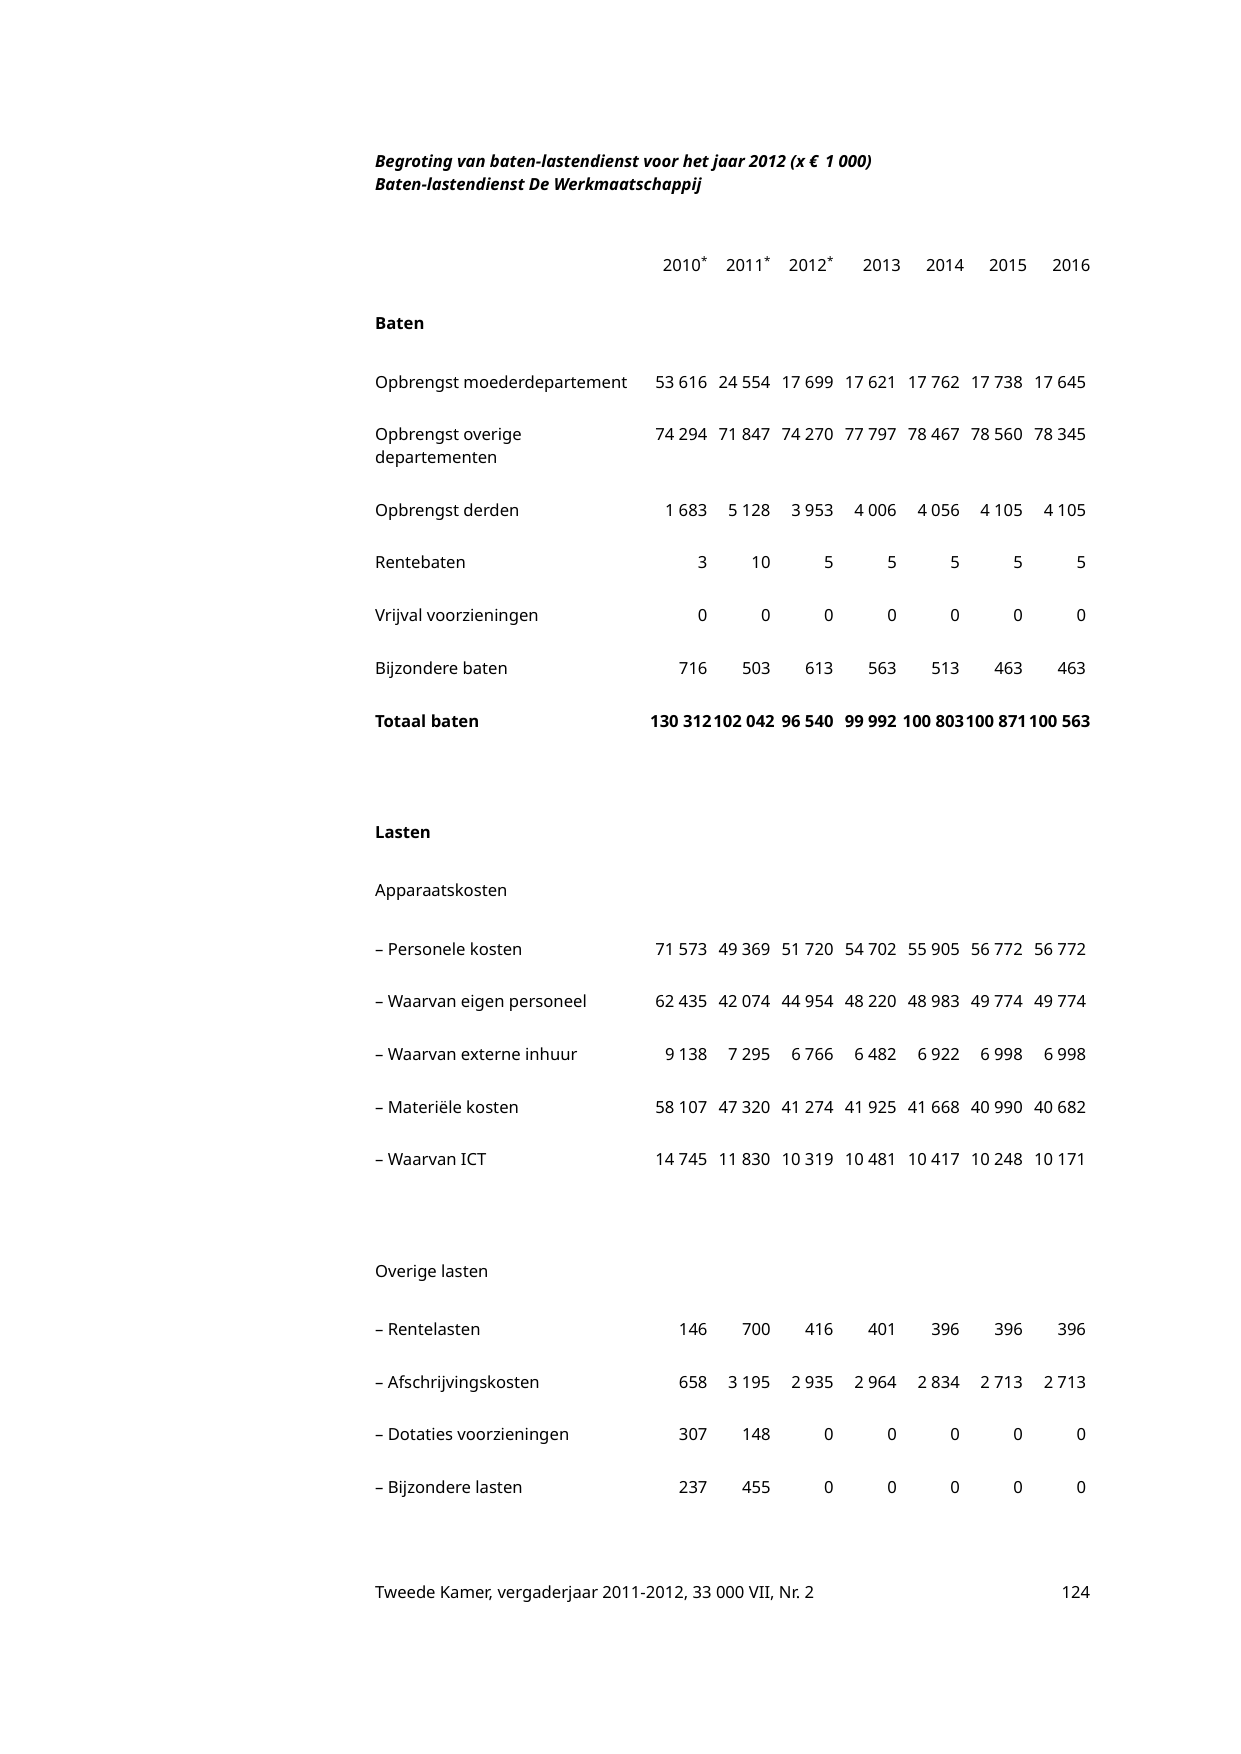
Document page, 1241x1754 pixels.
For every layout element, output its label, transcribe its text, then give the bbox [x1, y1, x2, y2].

table_cell 10 248 [964, 1148, 1027, 1201]
table_cell 100 803 [901, 709, 964, 762]
table_cell 10 319 [775, 1148, 838, 1201]
table_cell 14 745 [648, 1148, 711, 1201]
table_cell Vrijval voorzieningen [375, 604, 648, 656]
table_cell 17 621 [838, 370, 901, 423]
table_cell 658 [648, 1370, 711, 1423]
table_cell 463 [964, 656, 1027, 709]
table_cell [711, 762, 774, 820]
table_cell [901, 820, 964, 879]
table_cell 17 738 [964, 370, 1027, 423]
table_header [375, 253, 648, 312]
table_header 2012* [775, 253, 838, 312]
table_cell [1027, 312, 1090, 370]
table_cell [964, 762, 1027, 820]
table_cell 0 [1027, 604, 1090, 656]
table_cell 77 797 [838, 423, 901, 498]
table_cell – Dotaties voorzieningen [375, 1423, 648, 1476]
table_cell 78 467 [901, 423, 964, 498]
table_cell 130 312 [648, 709, 711, 762]
table_cell [964, 1201, 1027, 1259]
table_cell 455 [711, 1476, 774, 1528]
table_cell [711, 879, 774, 937]
table_cell 17 699 [775, 370, 838, 423]
table_cell 3 953 [775, 498, 838, 551]
table_cell 71 847 [711, 423, 774, 498]
table_cell 3 195 [711, 1370, 774, 1423]
table_cell [775, 1201, 838, 1259]
table_cell Opbrengst overige departementen [375, 423, 648, 498]
table_cell 0 [838, 604, 901, 656]
table_cell 237 [648, 1476, 711, 1528]
table_cell 6 998 [964, 1043, 1027, 1095]
table_cell 6 998 [1027, 1043, 1090, 1095]
table_cell [838, 312, 901, 370]
table_cell [775, 1259, 838, 1318]
table_cell [375, 1201, 648, 1259]
table_cell 396 [964, 1318, 1027, 1370]
table_cell [964, 312, 1027, 370]
table_cell [648, 879, 711, 937]
table_cell 0 [1027, 1423, 1090, 1476]
table_cell – Personele kosten [375, 937, 648, 990]
table_cell 307 [648, 1423, 711, 1476]
table_cell – Materiële kosten [375, 1095, 648, 1148]
table_cell 96 540 [775, 709, 838, 762]
table_cell [901, 762, 964, 820]
table_cell 6 482 [838, 1043, 901, 1095]
table_cell 0 [775, 1423, 838, 1476]
table_cell 17 645 [1027, 370, 1090, 423]
text Begroting van baten-lastendienst voor het jaar 2012 (x € 1 000) [375, 150, 1090, 173]
table_cell Overige lasten [375, 1259, 648, 1318]
table_cell 40 990 [964, 1095, 1027, 1148]
table_cell 7 295 [711, 1043, 774, 1095]
table_cell [711, 1201, 774, 1259]
table_cell 56 772 [1027, 937, 1090, 990]
table_cell 503 [711, 656, 774, 709]
table_header 2016 [1027, 253, 1090, 312]
table_cell 396 [901, 1318, 964, 1370]
table_header 2011* [711, 253, 774, 312]
table_cell [775, 312, 838, 370]
table_cell 100 563 [1027, 709, 1090, 762]
table_cell 2 964 [838, 1370, 901, 1423]
table_cell 71 573 [648, 937, 711, 990]
table_cell [648, 1201, 711, 1259]
table_cell – Rentelasten [375, 1318, 648, 1370]
table_cell 5 [901, 551, 964, 604]
table_cell 0 [964, 1423, 1027, 1476]
table_cell 10 481 [838, 1148, 901, 1201]
table_cell Totaal baten [375, 709, 648, 762]
table_cell 56 772 [964, 937, 1027, 990]
table_cell 40 682 [1027, 1095, 1090, 1148]
table_cell 3 [648, 551, 711, 604]
table_cell [838, 879, 901, 937]
table_cell 5 [1027, 551, 1090, 604]
table_cell 62 435 [648, 990, 711, 1043]
table_cell 2 935 [775, 1370, 838, 1423]
table_cell 49 774 [1027, 990, 1090, 1043]
table_cell 716 [648, 656, 711, 709]
table_cell 78 560 [964, 423, 1027, 498]
table_cell [648, 312, 711, 370]
table_cell 58 107 [648, 1095, 711, 1148]
table_cell Opbrengst moederdepartement [375, 370, 648, 423]
table_cell – Waarvan eigen personeel [375, 990, 648, 1043]
table_cell Apparaatskosten [375, 879, 648, 937]
table_cell 0 [838, 1476, 901, 1528]
table_cell – Bijzondere lasten [375, 1476, 648, 1528]
table_cell [1027, 762, 1090, 820]
table_cell 74 270 [775, 423, 838, 498]
table_cell 2 713 [964, 1370, 1027, 1423]
table_cell [648, 1259, 711, 1318]
table_cell 74 294 [648, 423, 711, 498]
table_cell 49 774 [964, 990, 1027, 1043]
table_cell [901, 1201, 964, 1259]
table_cell [775, 879, 838, 937]
table_cell [775, 820, 838, 879]
table_cell 4 056 [901, 498, 964, 551]
table_cell 41 925 [838, 1095, 901, 1148]
table_cell [901, 879, 964, 937]
table_cell 0 [1027, 1476, 1090, 1528]
table_cell [964, 879, 1027, 937]
table_cell 148 [711, 1423, 774, 1476]
table_cell 4 105 [1027, 498, 1090, 551]
table_cell 41 274 [775, 1095, 838, 1148]
table_cell 0 [901, 604, 964, 656]
table_cell 17 762 [901, 370, 964, 423]
table_cell [1027, 1259, 1090, 1318]
table_cell Baten [375, 312, 648, 370]
table_cell 55 905 [901, 937, 964, 990]
table_cell 416 [775, 1318, 838, 1370]
table_cell 42 074 [711, 990, 774, 1043]
table_cell 0 [901, 1476, 964, 1528]
table_cell 5 [775, 551, 838, 604]
table_cell – Afschrijvingskosten [375, 1370, 648, 1423]
table_header 2014 [901, 253, 964, 312]
table_cell 78 345 [1027, 423, 1090, 498]
table_cell [838, 820, 901, 879]
table_cell [1027, 1201, 1090, 1259]
table_cell 10 417 [901, 1148, 964, 1201]
table_cell – Waarvan ICT [375, 1148, 648, 1201]
table_cell Bijzondere baten [375, 656, 648, 709]
table_cell 5 128 [711, 498, 774, 551]
table_header 2010* [648, 253, 711, 312]
table_cell 4 006 [838, 498, 901, 551]
table_cell 2 834 [901, 1370, 964, 1423]
text Baten-lastendienst De Werkmaatschappij [375, 173, 1090, 195]
table_cell 4 105 [964, 498, 1027, 551]
table_cell – Waarvan externe inhuur [375, 1043, 648, 1095]
table_cell 24 554 [711, 370, 774, 423]
table_cell 5 [838, 551, 901, 604]
table_cell [838, 1201, 901, 1259]
table_cell 49 369 [711, 937, 774, 990]
table_cell 44 954 [775, 990, 838, 1043]
table_cell 10 [711, 551, 774, 604]
table_cell 0 [775, 604, 838, 656]
table_cell [1027, 820, 1090, 879]
table_cell 0 [711, 604, 774, 656]
table_cell 48 983 [901, 990, 964, 1043]
table_cell 47 320 [711, 1095, 774, 1148]
table_cell 102 042 [711, 709, 774, 762]
table_cell [375, 762, 648, 820]
table_cell 700 [711, 1318, 774, 1370]
table_header 2015 [964, 253, 1027, 312]
table_cell 41 668 [901, 1095, 964, 1148]
table_cell [838, 762, 901, 820]
table_cell [775, 762, 838, 820]
table_cell 146 [648, 1318, 711, 1370]
table_cell Rentebaten [375, 551, 648, 604]
table_cell [1027, 879, 1090, 937]
table_cell [838, 1259, 901, 1318]
table_cell [964, 1259, 1027, 1318]
table_cell 99 992 [838, 709, 901, 762]
table_cell 613 [775, 656, 838, 709]
table_cell [901, 312, 964, 370]
table_cell [964, 820, 1027, 879]
table_cell [648, 762, 711, 820]
table_cell 0 [838, 1423, 901, 1476]
table_cell 1 683 [648, 498, 711, 551]
table_cell 6 766 [775, 1043, 838, 1095]
table_cell 396 [1027, 1318, 1090, 1370]
table_cell 53 616 [648, 370, 711, 423]
table_cell [901, 1259, 964, 1318]
table_cell 0 [964, 1476, 1027, 1528]
table_cell 401 [838, 1318, 901, 1370]
table_cell 100 871 [964, 709, 1027, 762]
table_cell Opbrengst derden [375, 498, 648, 551]
table_cell 51 720 [775, 937, 838, 990]
table_cell 5 [964, 551, 1027, 604]
table_cell 10 171 [1027, 1148, 1090, 1201]
table_cell 513 [901, 656, 964, 709]
table_cell 0 [648, 604, 711, 656]
table_cell 9 138 [648, 1043, 711, 1095]
table_cell [648, 820, 711, 879]
table_cell [711, 820, 774, 879]
table_cell Lasten [375, 820, 648, 879]
table_cell [711, 312, 774, 370]
table_header 2013 [838, 253, 901, 312]
table_cell 2 713 [1027, 1370, 1090, 1423]
table_cell 463 [1027, 656, 1090, 709]
table_cell 54 702 [838, 937, 901, 990]
table_cell 563 [838, 656, 901, 709]
table_cell 6 922 [901, 1043, 964, 1095]
table_cell [711, 1259, 774, 1318]
table_cell 0 [964, 604, 1027, 656]
table_cell 0 [901, 1423, 964, 1476]
table_cell 48 220 [838, 990, 901, 1043]
table_cell 11 830 [711, 1148, 774, 1201]
table_cell 0 [775, 1476, 838, 1528]
